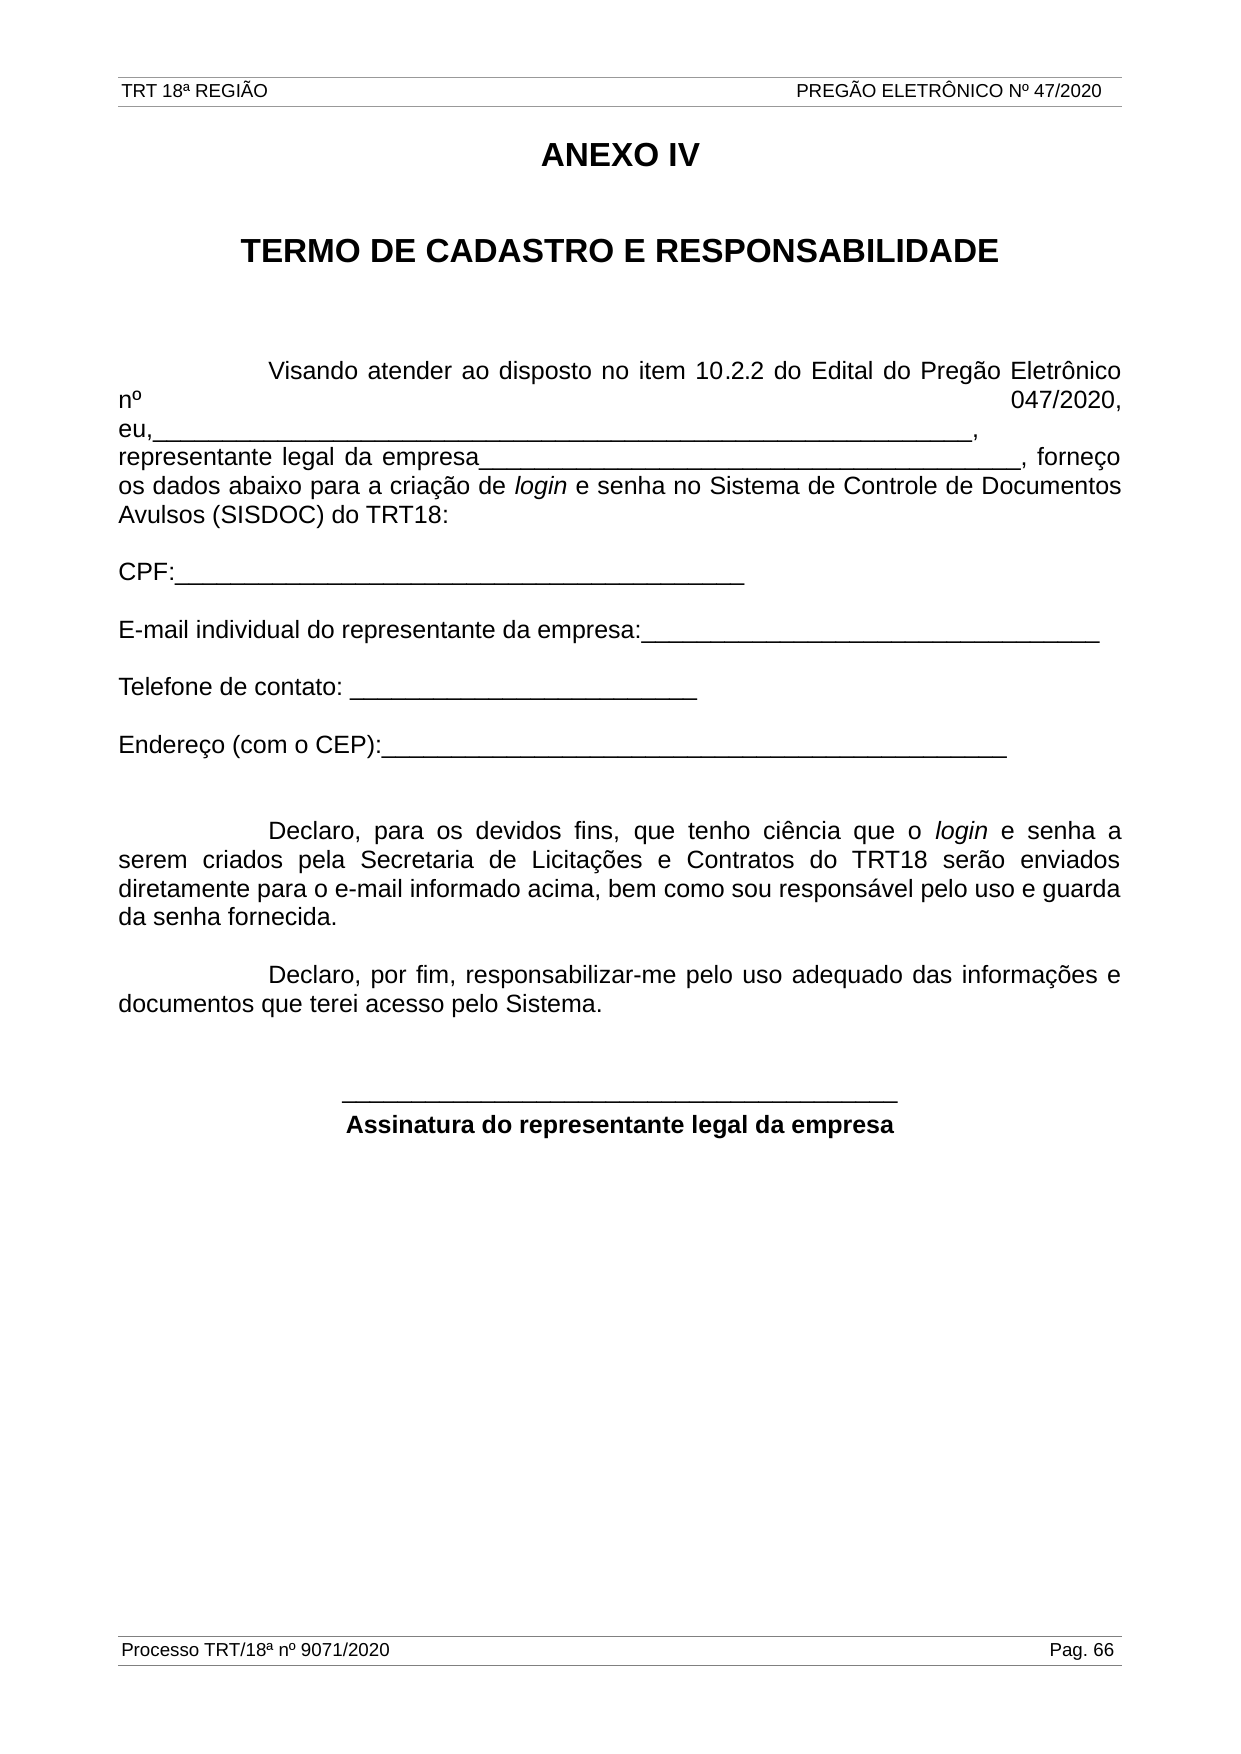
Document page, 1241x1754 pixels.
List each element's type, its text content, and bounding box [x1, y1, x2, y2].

text ANEXO IV [118, 136, 1122, 174]
text CPF:_________________________________________ [118, 557, 1122, 586]
text TERMO DE CADASTRO E RESPONSABILIDADE [118, 231, 1122, 270]
text Assinatura do representante legal da empresa [118, 1104, 1122, 1139]
text Declaro, por fim, responsabilizar-me pelo uso adequado das informações e documentos que terei acesso pelo Sistema. [118, 960, 1122, 1017]
text Endereço (com o CEP):_____________________________________________ [118, 730, 1122, 759]
text E-mail individual do representante da empresa:_________________________________ [118, 615, 1122, 644]
text Telefone de contato: _________________________ [118, 672, 1122, 701]
text ________________________________________ [118, 1075, 1122, 1104]
text Visando atender ao disposto no item 10.2.2 do Edital do Pregão Eletrônico nº 047/2020, eu,___________________________________________________________, representante legal da empresa_______________________________________, forneço os dados abaixo para a criação de login e senha no Sistema de Controle de Documentos Avulsos (SISDOC) do TRT18: [118, 356, 1122, 529]
text Declaro, para os devidos fins, que tenho ciência que o login e senha a serem criados pela Secretaria de Licitações e Contratos do TRT18 serão enviados diretamente para o e-mail informado acima, bem como sou responsável pelo uso e guarda da senha fornecida. [118, 816, 1122, 931]
